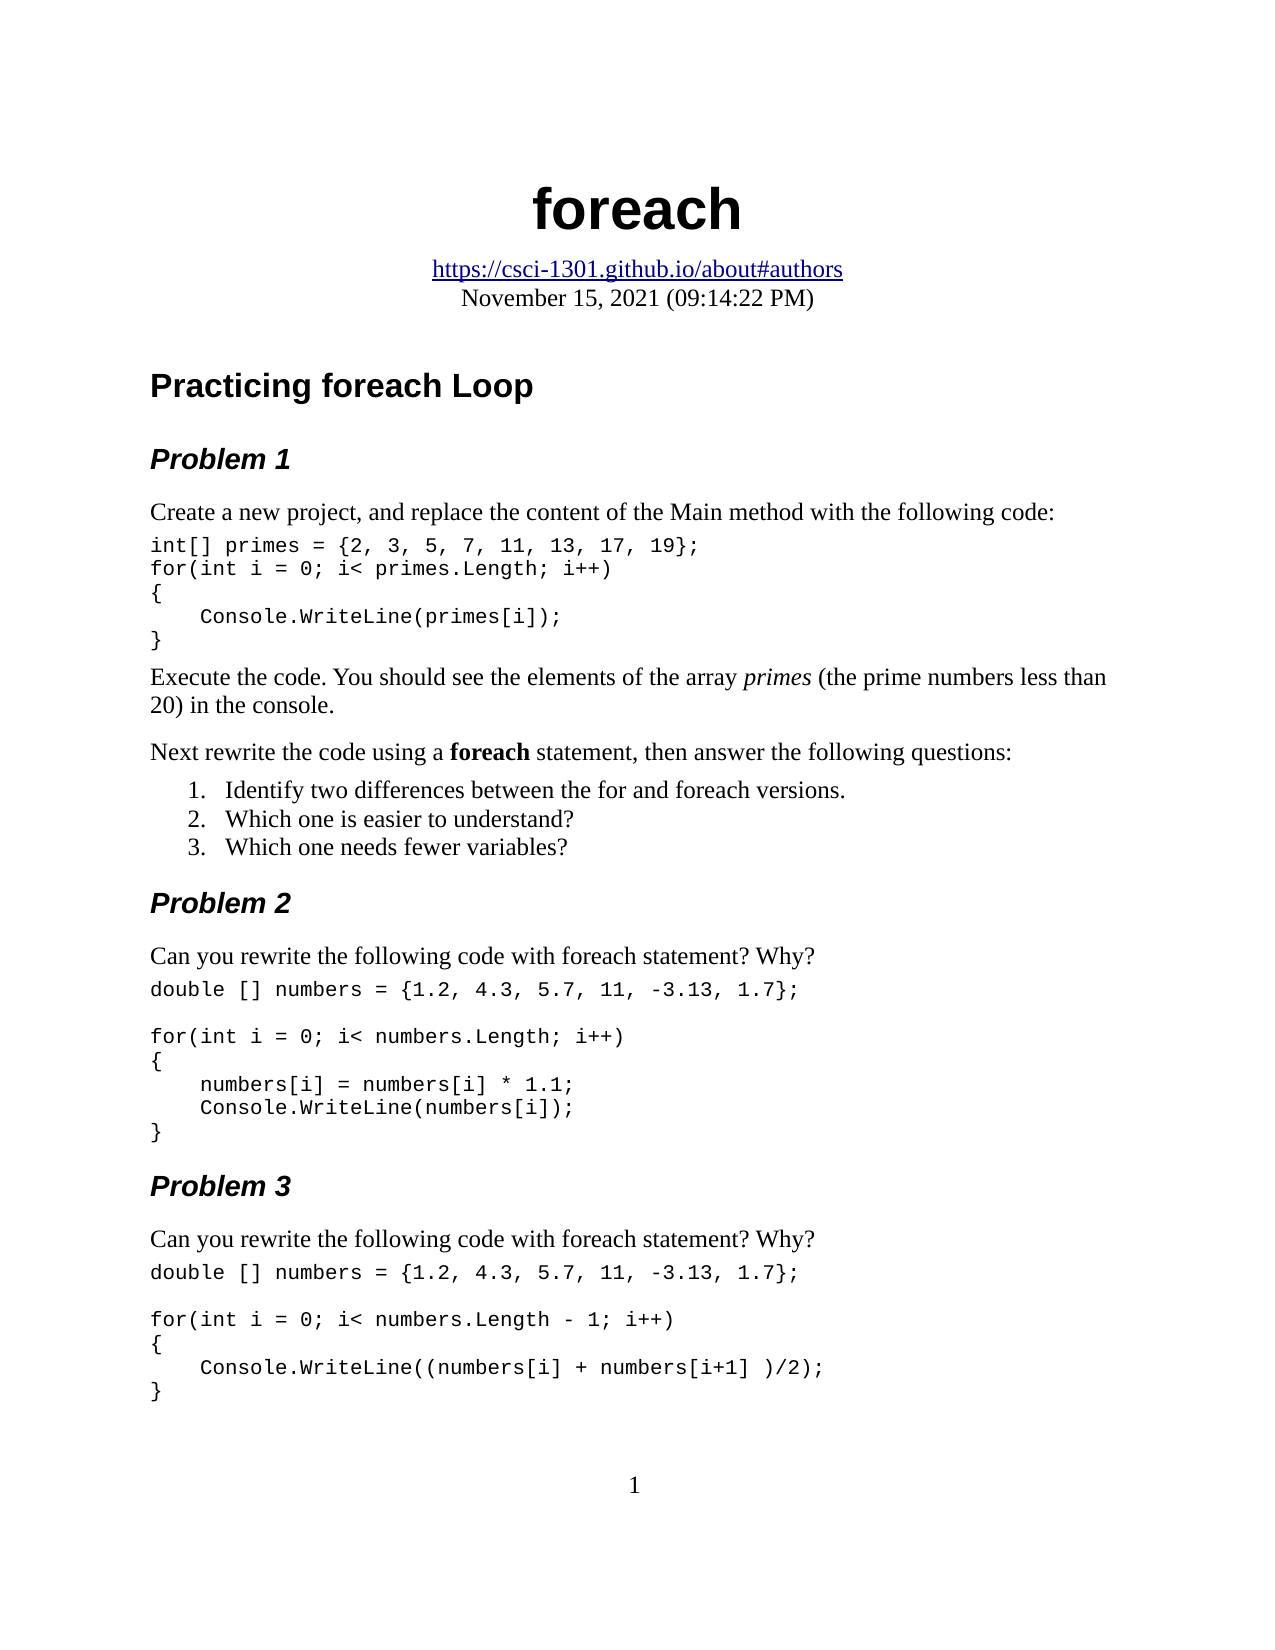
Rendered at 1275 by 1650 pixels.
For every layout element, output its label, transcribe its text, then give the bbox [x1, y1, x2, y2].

text } [150, 1380, 1125, 1404]
text } [150, 629, 1125, 653]
text for(int i = 0; i< primes.Length; i++) [150, 558, 1125, 582]
text for(int i = 0; i< numbers.Length; i++) [150, 1026, 1125, 1050]
subtitle Practicing foreach Loop [150, 366, 1125, 404]
text for(int i = 0; i< numbers.Length - 1; i++) [150, 1309, 1125, 1333]
text Console.WriteLine(primes[i]); [150, 606, 1125, 629]
text Can you rewrite the following code with foreach statement? Why? [150, 1224, 1125, 1253]
text double [] numbers = {1.2, 4.3, 5.7, 11, -3.13, 1.7}; [150, 1262, 1125, 1286]
text numbers[i] = numbers[i] * 1.1; [150, 1073, 1125, 1097]
text Create a new project, and replace the content of the Main method with the following code: [150, 497, 1125, 526]
list Which one is easier to understand? [187, 804, 1125, 832]
text } [150, 1121, 1125, 1144]
text Execute the code. You should see the elements of the array primes (the prime numbers less than 20) in the console. [150, 662, 1125, 719]
text November 15, 2021 (09:14:22 PM) [150, 283, 1125, 312]
text { [150, 1333, 1125, 1357]
list Identify two differences between the for and foreach versions. [187, 775, 1125, 804]
text https://csci-1301.github.io/about#authors [150, 254, 1125, 283]
text int[] primes = {2, 3, 5, 7, 11, 13, 17, 19}; [150, 535, 1125, 558]
text { [150, 582, 1125, 606]
text Console.WriteLine((numbers[i] + numbers[i+1] )/2); [150, 1357, 1125, 1380]
text Console.WriteLine(numbers[i]); [150, 1097, 1125, 1121]
text Next rewrite the code using a foreach statement, then answer the following questions: [150, 737, 1125, 766]
subtitle Problem 3 [150, 1169, 1125, 1203]
text Can you rewrite the following code with foreach statement? Why? [150, 941, 1125, 970]
text double [] numbers = {1.2, 4.3, 5.7, 11, -3.13, 1.7}; [150, 979, 1125, 1003]
subtitle Problem 2 [150, 886, 1125, 920]
subtitle Problem 1 [150, 442, 1125, 476]
title foreach [150, 175, 1125, 242]
text { [150, 1050, 1125, 1073]
list Which one needs fewer variables? [187, 832, 1125, 861]
